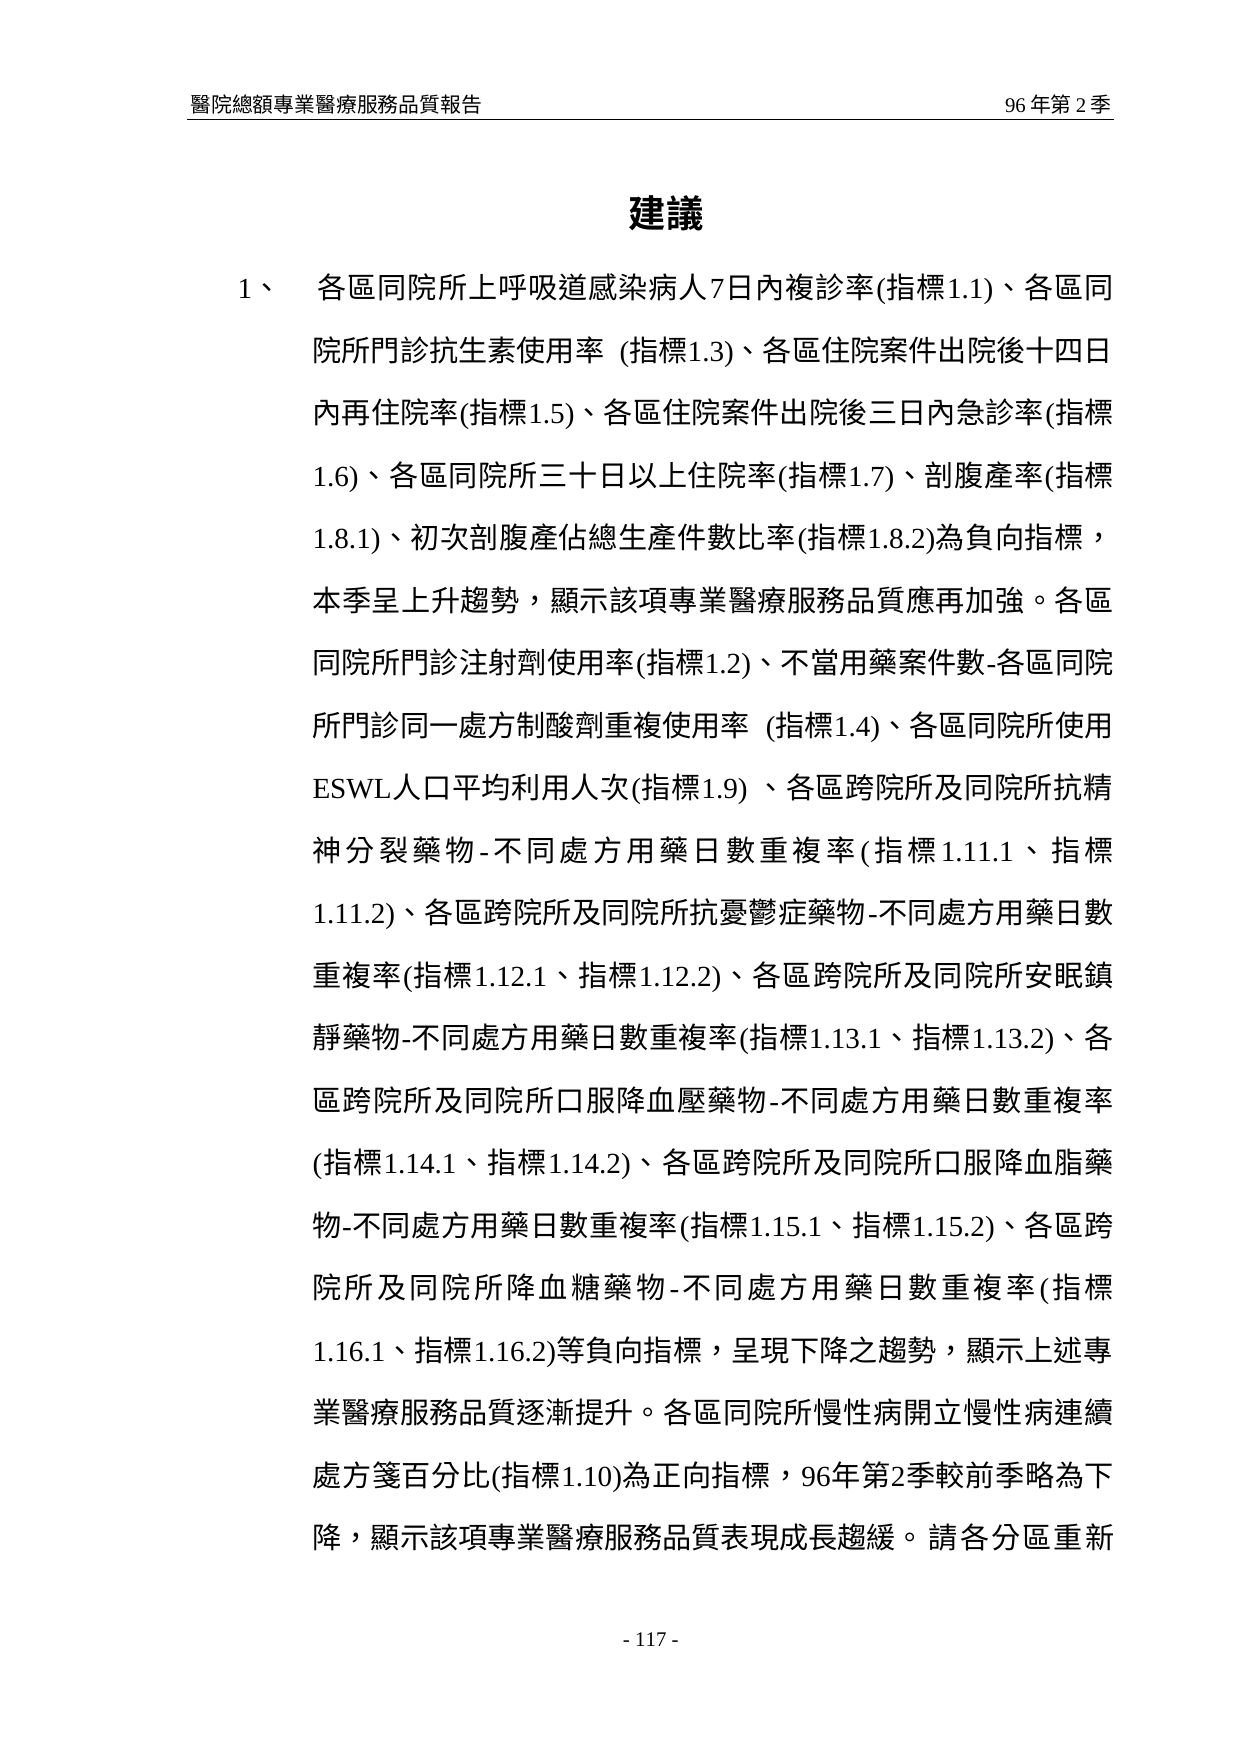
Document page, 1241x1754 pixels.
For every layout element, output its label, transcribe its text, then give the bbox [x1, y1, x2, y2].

list 各區同院所上呼吸道感染病人7日內複診率(指標1.1)、各區同院所門診抗生素使用率 (指標1.3)、各區住院案件出院後十四日內再住院率(指標1.5)、各區住院案件出院後三日內急診率(指標1.6)、各區同院所三十日以上住院率(指標1.7)、剖腹產率(指標1.8.1)、初次剖腹產佔總生產件數比率(指標1.8.2)為負向指標，本季呈上升趨勢，顯示該項專業醫療服務品質應再加強。各區同院所門診注射劑使用率(指標1.2)、不當用藥案件數-各區同院所門診同一處方制酸劑重複使用率 (指標1.4)、各區同院所使用ESWL人口平均利用人次(指標1.9) 、各區跨院所及同院所抗精神分裂藥物-不同處方用藥日數重複率(指標1.11.1、指標1.11.2)、各區跨院所及同院所抗憂鬱症藥物-不同處方用藥日數重複率(指標1.12.1、指標1.12.2)、各區跨院所及同院所安眠鎮靜藥物-不同處方用藥日數重複率(指標1.13.1、指標1.13.2)、各區跨院所及同院所口服降血壓藥物-不同處方用藥日數重複率(指標1.14.1、指標1.14.2)、各區跨院所及同院所口服降血脂藥物-不同處方用藥日數重複率(指標1.15.1、指標1.15.2)、各區跨院所及同院所降血糖藥物-不同處方用藥日數重複率(指標1.16.1、指標1.16.2)等負向指標，呈現下降之趨勢，顯示上述專業醫療服務品質逐漸提升。 各區同院所慢性病開立慢性病連續處方箋百分比(指標1.10)為正向指標，96年第2季較前季略為下降，顯示該項專業醫療服務品質表現成長趨緩。 請各分區重新 [237, 244, 1114, 1557]
subtitle 建議 [218, 169, 1114, 232]
